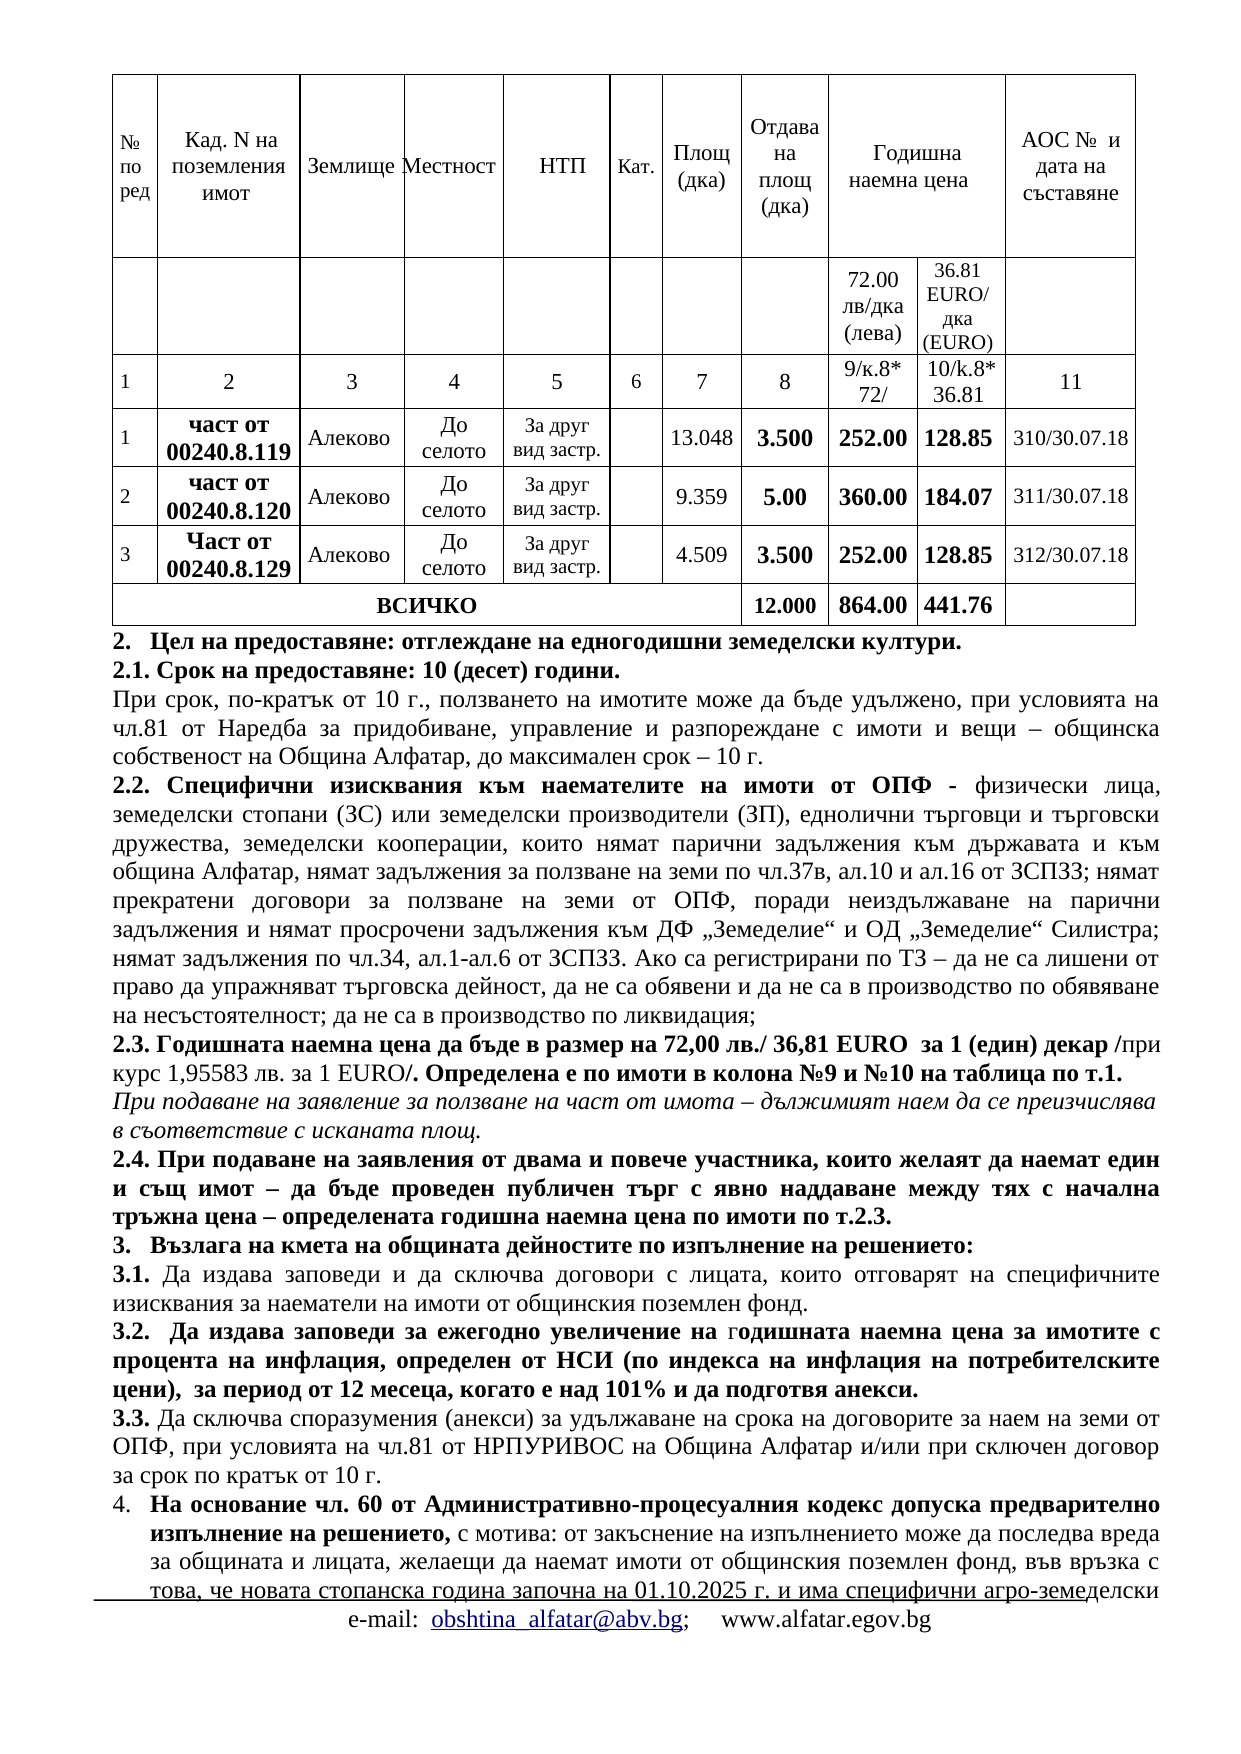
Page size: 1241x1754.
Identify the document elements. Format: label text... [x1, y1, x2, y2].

list Цел на предоставяне: отглеждане на едногодишни земеделски култури. [112, 626, 1161, 655]
table_cell Алеково [301, 467, 404, 525]
table_cell 3 [113, 526, 157, 583]
table_cell 864.00 [829, 584, 917, 625]
table_cell Алеково [301, 409, 404, 466]
table_cell 72.00 лв/дка (лева) [829, 258, 917, 354]
text 3.2. Да издава заповеди за ежегодно увеличение на годишната наемна цена за имотите с процента на инфлация, определен от НСИ (по индекса на инфлация на потребителските цени), за период от 12 месеца, когато е над 101% и да подготвя анекси. [112, 1316, 1161, 1403]
table_header Землище [301, 75, 404, 257]
table_cell 36.81 EURO/ дка (EURO) [918, 258, 1005, 354]
table_header АОС № и дата на съставяне [1006, 75, 1135, 257]
table_cell 9.359 [663, 467, 741, 525]
table_cell 5 [504, 355, 609, 408]
text 2.1. Срок на предоставяне: 10 (десет) години. [112, 655, 1161, 684]
table_cell До селото [405, 526, 503, 583]
table_cell ВСИЧКО [113, 584, 741, 625]
table_cell До селото [405, 467, 503, 525]
table_cell 184.07 [918, 467, 1005, 525]
table_cell 13.048 [663, 409, 741, 466]
text При подаване на заявление за ползване на част от имота – дължимият наем да се преизчислява в съответствие с исканата площ. [112, 1086, 1161, 1144]
list На основание чл. 60 от Административно-процесуалния кодекс допуска предварително изпълнение на решението, с мотива: от закъснение на изпълнението може да последва вреда за общината и лицата, желаещи да наемат имоти от общинския поземлен фонд, във връзка с това, че новата стопанска година започна на 01.10.2025 г. и има специфични агро-земеделски [112, 1489, 1161, 1604]
table_cell Алеково [301, 526, 404, 583]
table_cell [1006, 258, 1135, 354]
table_cell [663, 258, 741, 354]
table_cell 1 [113, 409, 157, 466]
table_cell 128.85 [918, 409, 1005, 466]
table_header Кат. [611, 75, 662, 257]
table_cell За друг вид застр. [504, 409, 609, 466]
table_header Отдава на площ (дка) [742, 75, 828, 257]
table_cell 3.500 [742, 409, 828, 466]
text 2.4. При подаване на заявления от двама и повече участника, които желаят да наемат един и същ имот – да бъде проведен публичен търг с явно наддаване между тях с начална тръжна цена – определената годишна наемна цена по имоти по т.2.3. [112, 1144, 1161, 1230]
list Възлага на кмета на общината дейностите по изпълнение на решението: [112, 1230, 1161, 1259]
table_cell 12.000 [742, 584, 828, 625]
table_cell [113, 258, 157, 354]
table_cell 312/30.07.18 [1006, 526, 1135, 583]
table_cell 441.76 [918, 584, 1005, 625]
table_cell част от 00240.8.119 [158, 409, 299, 466]
table_cell 10/k.8* 36.81 [918, 355, 1005, 408]
table_cell [611, 467, 662, 525]
table_cell 2 [113, 467, 157, 525]
table_cell 11 [1006, 355, 1135, 408]
table_cell 8 [742, 355, 828, 408]
text 2.2. Специфични изисквания към наемателите на имоти от ОПФ - физически лица, земеделски стопани (ЗС) или земеделски производители (ЗП), еднолични търговци и търговски дружества, земеделски кооперации, които нямат парични задължения към държавата и към община Алфатар, нямат задължения за ползване на земи по чл.37в, ал.10 и ал.16 от ЗСПЗЗ; нямат прекратени договори за ползване на земи от ОПФ, поради неиздължаване на парични задължения и нямат просрочени задължения към ДФ „Земеделие“ и ОД „Земеделие“ Силистра; нямат задължения по чл.34, ал.1-ал.6 от ЗСПЗЗ. Ако са регистрирани по ТЗ – да не са лишени от право да упражняват търговска дейност, да не са обявени и да не са в производство по обявяване на несъстоятелност; да не са в производство по ликвидация; [112, 770, 1161, 1029]
table_header Площ (дка) [663, 75, 741, 257]
table_cell [611, 409, 662, 466]
table_cell [301, 258, 404, 354]
table_cell 311/30.07.18 [1006, 467, 1135, 525]
table_cell Част от 00240.8.129 [158, 526, 299, 583]
text 3.3. Да сключва споразумения (анекси) за удължаване на срока на договорите за наем на земи от ОПФ, при условията на чл.81 от НРПУРИВОС на Община Алфатар и/или при сключен договор за срок по кратък от 10 г. [112, 1403, 1161, 1489]
table_cell 128.85 [918, 526, 1005, 583]
table_cell 2 [158, 355, 299, 408]
table_header Годишна наемна цена [829, 75, 1005, 257]
table_header Местност [405, 75, 503, 257]
table_cell 7 [663, 355, 741, 408]
table_cell 360.00 [829, 467, 917, 525]
table_cell До селото [405, 409, 503, 466]
table_cell За друг вид застр. [504, 526, 609, 583]
table_cell 6 [611, 355, 662, 408]
table_header НТП [504, 75, 609, 257]
table_cell 310/30.07.18 [1006, 409, 1135, 466]
text 2.3. Годишната наемна цена да бъде в размер на 72,00 лв./ 36,81 EURO за 1 (един) декар /при курс 1,95583 лв. за 1 EURO/. Определена е по имоти в колона №9 и №10 на таблица по т.1. [112, 1029, 1161, 1086]
text При срок, по-кратък от 10 г., ползването на имотите може да бъде удължено, при условията на чл.81 от Наредба за придобиване, управление и разпореждане с имоти и вещи – общинска собственост на Община Алфатар, до максимален срок – 10 г. [112, 684, 1161, 770]
table_cell част от 00240.8.120 [158, 467, 299, 525]
table_cell [504, 258, 609, 354]
table_cell За друг вид застр. [504, 467, 609, 525]
table_cell 1 [113, 355, 157, 408]
table_cell 4 [405, 355, 503, 408]
table_header Кад. N на поземления имот [158, 75, 299, 257]
table_cell [742, 258, 828, 354]
table_cell 4.509 [663, 526, 741, 583]
text 3.1. Да издава заповеди и да сключва договори с лицата, които отговарят на специфичните изисквания за наематели на имоти от общинския поземлен фонд. [112, 1259, 1161, 1316]
table_cell 9/к.8* 72/ [829, 355, 917, 408]
table_cell [611, 526, 662, 583]
table_cell [611, 258, 662, 354]
table_cell [1006, 584, 1135, 625]
table_header № по ред [113, 75, 157, 257]
table_cell 252.00 [829, 409, 917, 466]
table_cell 5.00 [742, 467, 828, 525]
table_cell 3 [301, 355, 404, 408]
table_cell 252.00 [829, 526, 917, 583]
table_cell 3.500 [742, 526, 828, 583]
table_cell [158, 258, 299, 354]
table_cell [405, 258, 503, 354]
